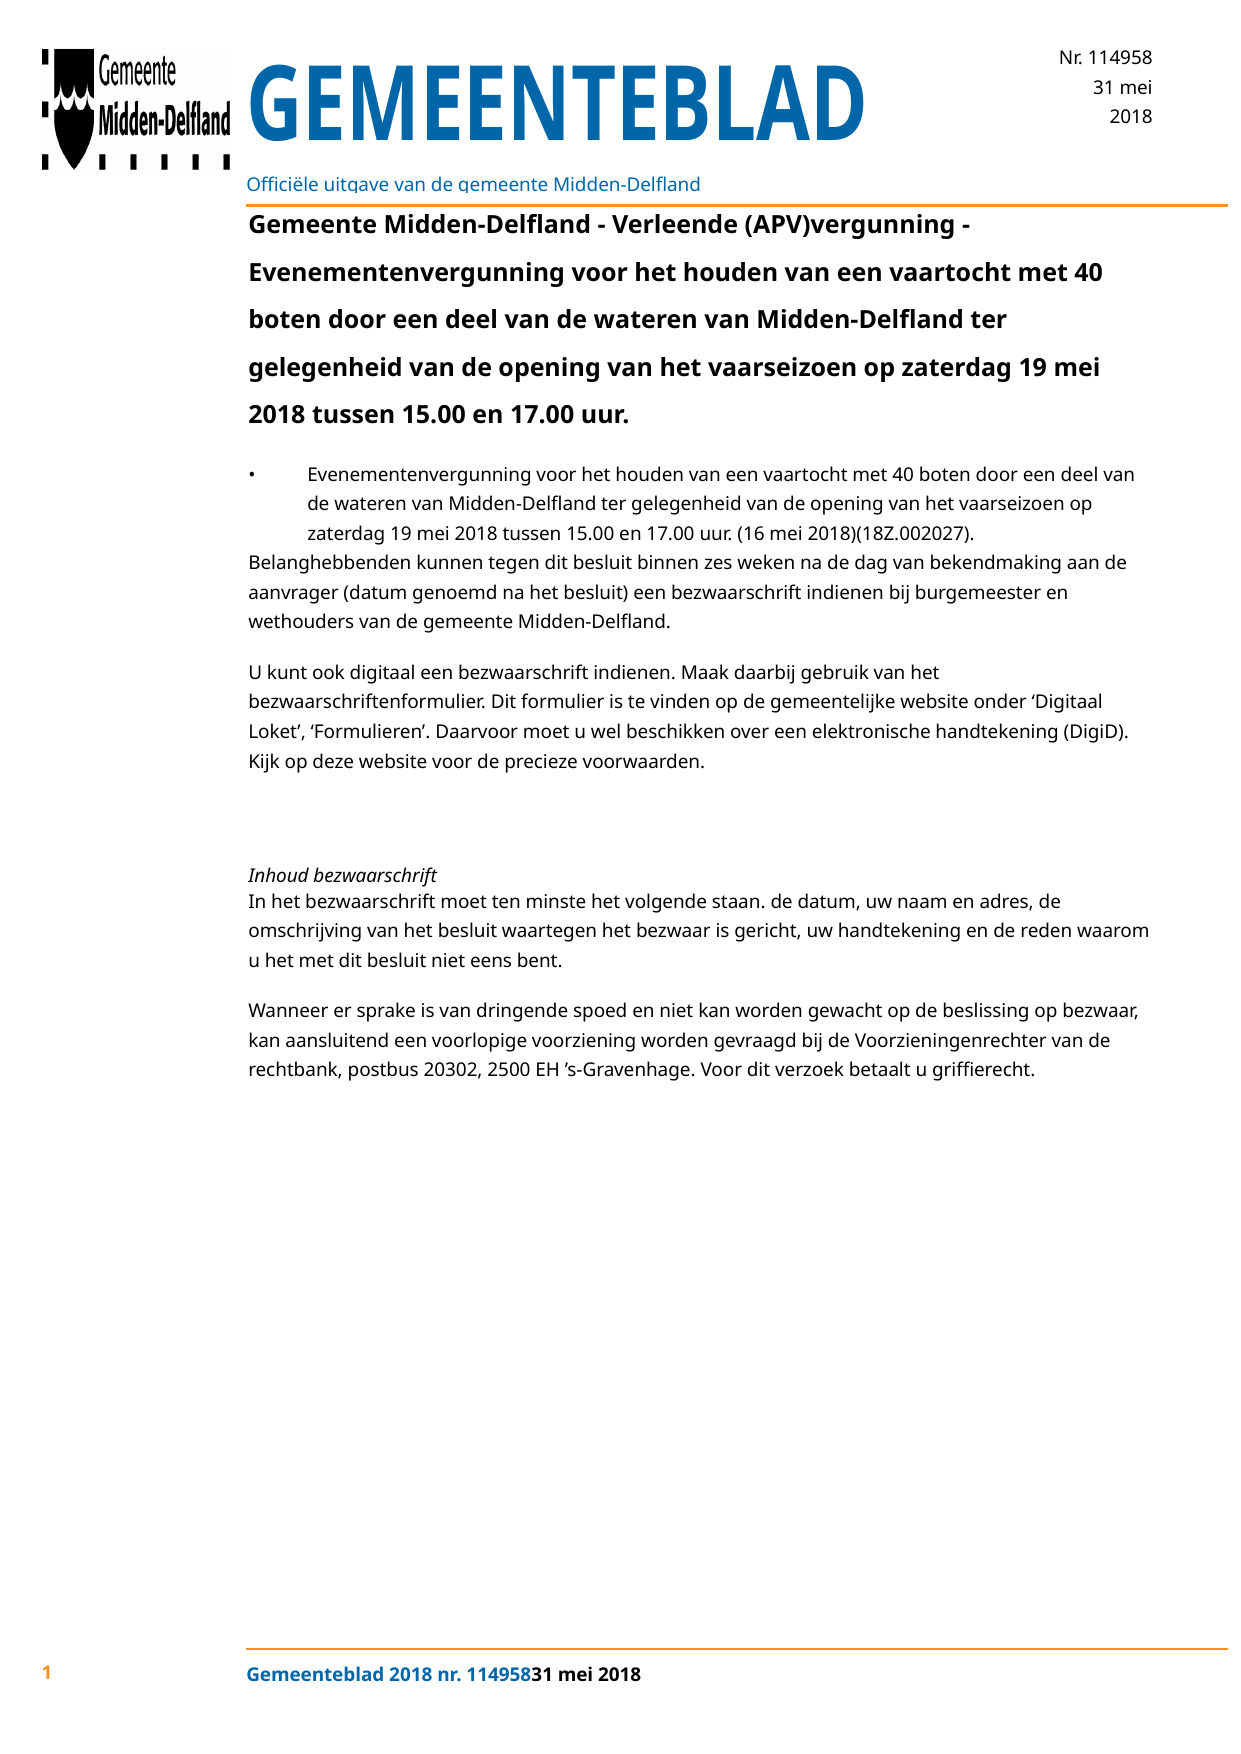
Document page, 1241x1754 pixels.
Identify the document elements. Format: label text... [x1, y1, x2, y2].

text U kunt ook digitaal een bezwaarschrift indienen. Maak daarbij gebruik van het bezwaarschriftenformulier. Dit formulier is te vinden op de gemeentelijke website onder ‘Digitaal Loket’, ‘Formulieren’. Daarvoor moet u wel beschikken over een elektronische handtekening (DigiD). Kijk op deze website voor de precieze voorwaarden. [248, 659, 1152, 773]
text Gemeente Midden-Delfland - Verleende (APV)vergunning - Evenementenvergunning voor het houden van een vaartocht met 40 boten door een deel van de wateren van Midden-Delfland ter gelegenheid van de opening van het vaarseizoen op zaterdag 19 mei 2018 tussen 15.00 en 17.00 uur. [248, 207, 1152, 431]
text Wanneer er sprake is van dringende spoed en niet kan worden gewacht op de beslissing op bezwaar, kan aansluitend een voorlopige voorziening worden gevraagd bij de Voorzieningenrechter van de rechtbank, postbus 20302, 2500 EH ’s-Gravenhage. Voor dit verzoek betaalt u griffierecht. [248, 997, 1152, 1082]
text Inhoud bezwaarschrift [248, 862, 1152, 888]
text Belanghebbenden kunnen tegen dit besluit binnen zes weken na de dag van bekendmaking aan de aanvrager (datum genoemd na het besluit) een bezwaarschrift indienen bij burgemeester en wethouders van de gemeente Midden-Delfland. [248, 549, 1152, 634]
text In het bezwaarschrift moet ten minste het volgende staan. de datum, uw naam en adres, de omschrijving van het besluit waartegen het bezwaar is gericht, uw handtekening en de reden waarom u het met dit besluit niet eens bent. [248, 888, 1152, 973]
list Evenementenvergunning voor het houden van een vaartocht met 40 boten door een deel van de wateren van Midden-Delfland ter gelegenheid van de opening van het vaarseizoen op zaterdag 19 mei 2018 tussen 15.00 en 17.00 uur. (16 mei 2018)(18Z.002027). [248, 461, 1152, 546]
picture [41, 47, 231, 172]
